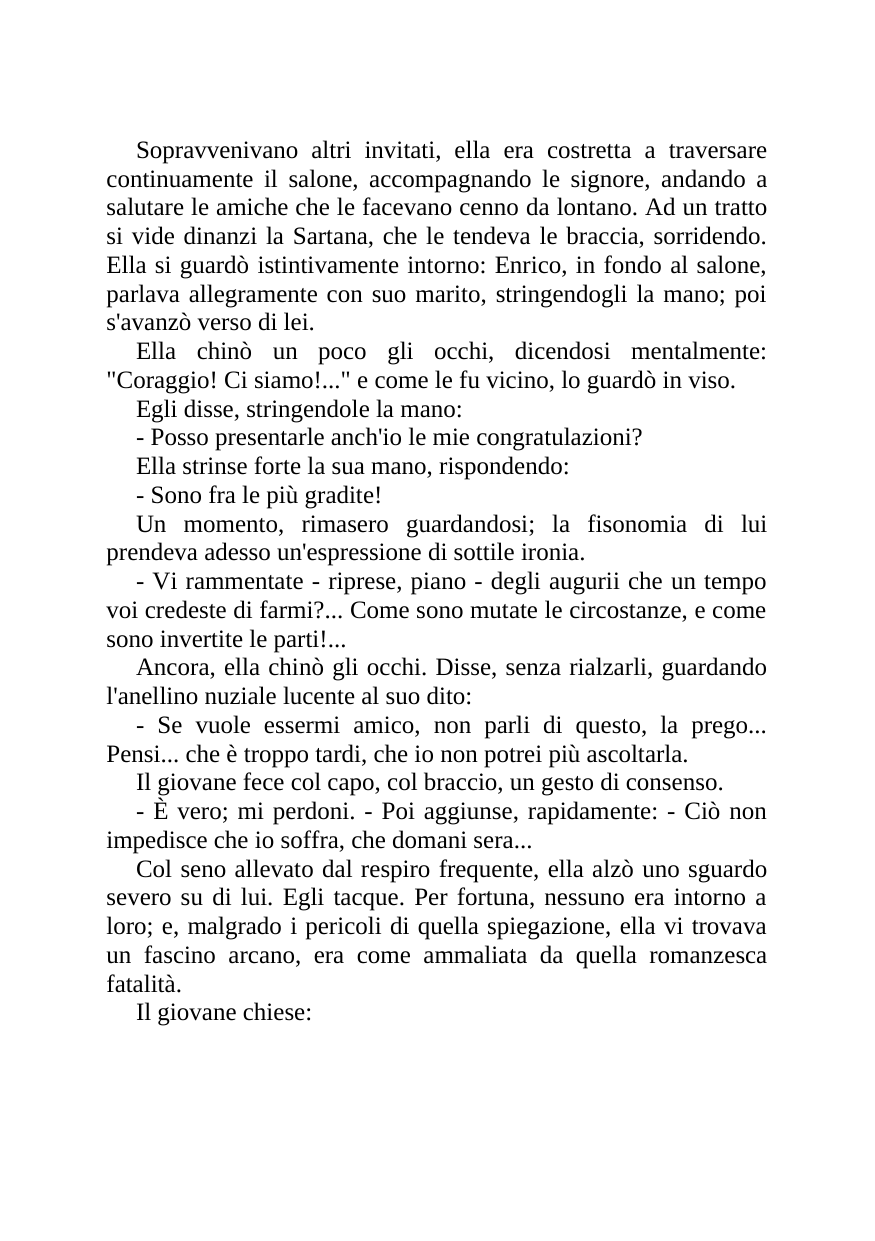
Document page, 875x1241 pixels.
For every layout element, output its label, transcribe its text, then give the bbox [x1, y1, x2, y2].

text Col seno allevato dal respiro frequente, ella alzò uno sguardo severo su di lui. Egli tacque. Per fortuna, nessuno era intorno a loro; e, malgrado i pericoli di quella spiegazione, ella vi trovava un fascino arcano, era come ammaliata da quella romanzesca fatalità. [106, 854, 768, 997]
text - È vero; mi perdoni. - Poi aggiunse, rapidamente: - Ciò non impedisce che io soffra, che domani sera... [106, 796, 768, 854]
text Sopravvenivano altri invitati, ella era costretta a traversare continuamente il salone, accompagnando le signore, andando a salutare le amiche che le facevano cenno da lontano. Ad un tratto si vide dinanzi la Sartana, che le tendeva le braccia, sorridendo. Ella si guardò istintivamente intorno: Enrico, in fondo al salone, parlava allegramente con suo marito, stringendogli la mano; poi s'avanzò verso di lei. [106, 135, 768, 336]
text Egli disse, stringendole la mano: [106, 394, 768, 422]
text - Vi rammentate - riprese, piano - degli augurii che un tempo voi credeste di farmi?... Come sono mutate le circostanze, e come sono invertite le parti!... [106, 566, 768, 652]
text - Se vuole essermi amico, non parli di questo, la prego... Pensi... che è troppo tardi, che io non potrei più ascoltarla. [106, 710, 768, 767]
text - Posso presentarle anch'io le mie congratulazioni? [106, 422, 768, 451]
text Il giovane chiese: [106, 997, 768, 1026]
text Ella strinse forte la sua mano, rispondendo: [106, 451, 768, 480]
text Ella chinò un poco gli occhi, dicendosi mentalmente: "Coraggio! Ci siamo!..." e come le fu vicino, lo guardò in viso. [106, 336, 768, 394]
text Un momento, rimasero guardandosi; la fisonomia di lui prendeva adesso un'espressione di sottile ironia. [106, 509, 768, 566]
text - Sono fra le più gradite! [106, 480, 768, 509]
text Il giovane fece col capo, col braccio, un gesto di consenso. [106, 767, 768, 796]
text Ancora, ella chinò gli occhi. Disse, senza rialzarli, guardando l'anellino nuziale lucente al suo dito: [106, 652, 768, 710]
